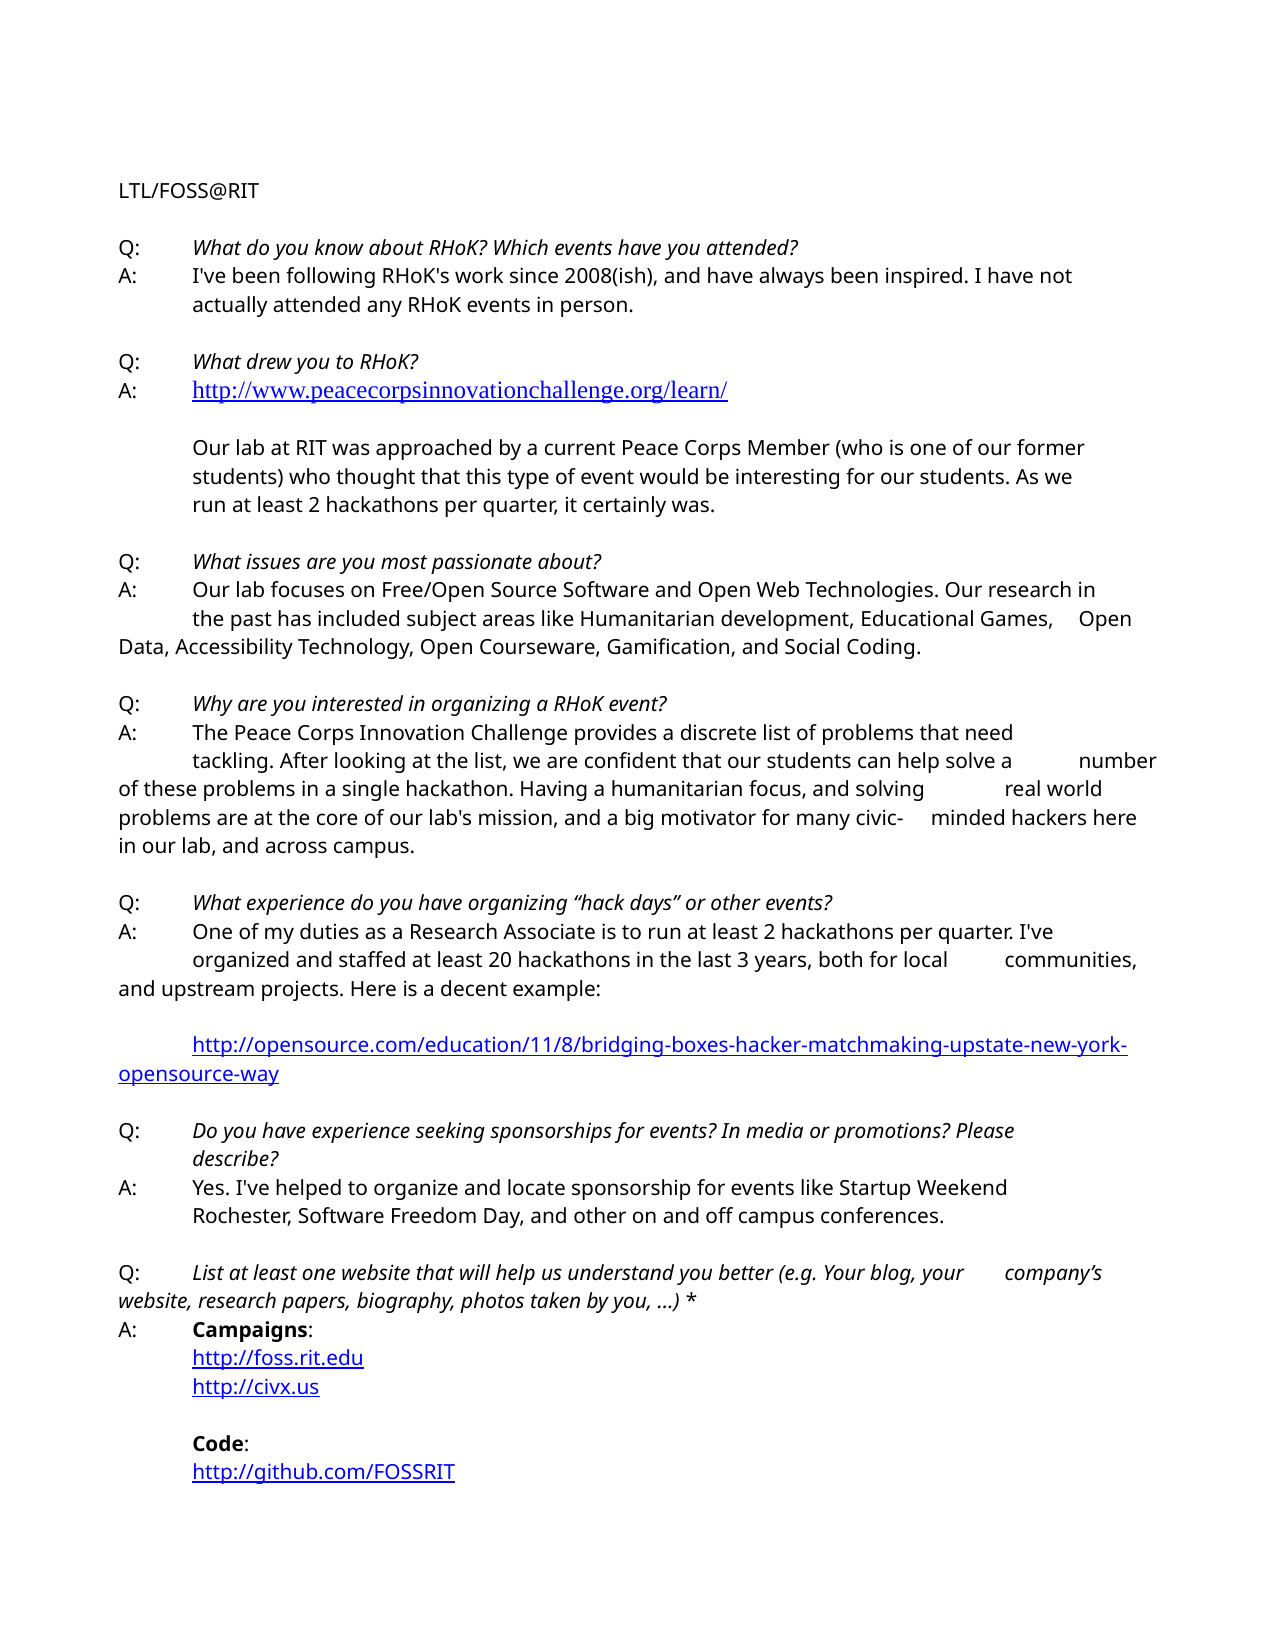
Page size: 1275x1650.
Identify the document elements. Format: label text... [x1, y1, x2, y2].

text Q: Why are you interested in organizing a RHoK event? [118, 689, 1157, 718]
text Q: What experience do you have organizing “hack days” or other events? [118, 888, 1157, 917]
text Q: What do you know about RHoK? Which events have you attended? [118, 233, 1157, 262]
text A: One of my duties as a Research Associate is to run at least 2 hackathons per quarter. I've organized and staffed at least 20 hackathons in the last 3 years, both for local communities, and upstream projects. Here is a decent example: [118, 917, 1157, 1002]
text http://civx.us [118, 1372, 1157, 1400]
text http://opensource.com/education/11/8/bridging-boxes-hacker-matchmaking-upstate-new-york-opensource-way [118, 1031, 1157, 1087]
text A: I've been following RHoK's work since 2008(ish), and have always been inspired. I have not actually attended any RHoK events in person. [118, 262, 1157, 318]
text Q: What drew you to RHoK? [118, 347, 1157, 375]
text Q: What issues are you most passionate about? [118, 547, 1157, 576]
text A: Yes. I've helped to organize and locate sponsorship for events like Startup Weekend Rochester, Software Freedom Day, and other on and off campus conferences. [118, 1173, 1157, 1229]
text Our lab at RIT was approached by a current Peace Corps Member (who is one of our former students) who thought that this type of event would be interesting for our students. As we run at least 2 hackathons per quarter, it certainly was. [118, 433, 1157, 519]
text Code: [118, 1429, 1157, 1457]
text Q: Do you have experience seeking sponsorships for events? In media or promotions? Please describe? [118, 1116, 1157, 1173]
text A: Our lab focuses on Free/Open Source Software and Open Web Technologies. Our research in the past has included subject areas like Humanitarian development, Educational Games, Open Data, Accessibility Technology, Open Courseware, Gamification, and Social Coding. [118, 576, 1157, 661]
text LTL/FOSS@RIT [118, 176, 1157, 205]
text http://foss.rit.edu [118, 1343, 1157, 1372]
text http://github.com/FOSSRIT [118, 1457, 1157, 1486]
text A: The Peace Corps Innovation Challenge provides a discrete list of problems that need tackling. After looking at the list, we are confident that our students can help solve a number of these problems in a single hackathon. Having a humanitarian focus, and solving real world problems are at the core of our lab's mission, and a big motivator for many civic- minded hackers here in our lab, and across campus. [118, 718, 1157, 860]
text Q: List at least one website that will help us understand you better (e.g. Your blog, your company’s website, research papers, biography, photos taken by you, …) * [118, 1258, 1157, 1315]
text A: http://www.peacecorpsinnovationchallenge.org/learn/ [118, 375, 1157, 405]
text A: Campaigns: [118, 1315, 1157, 1343]
